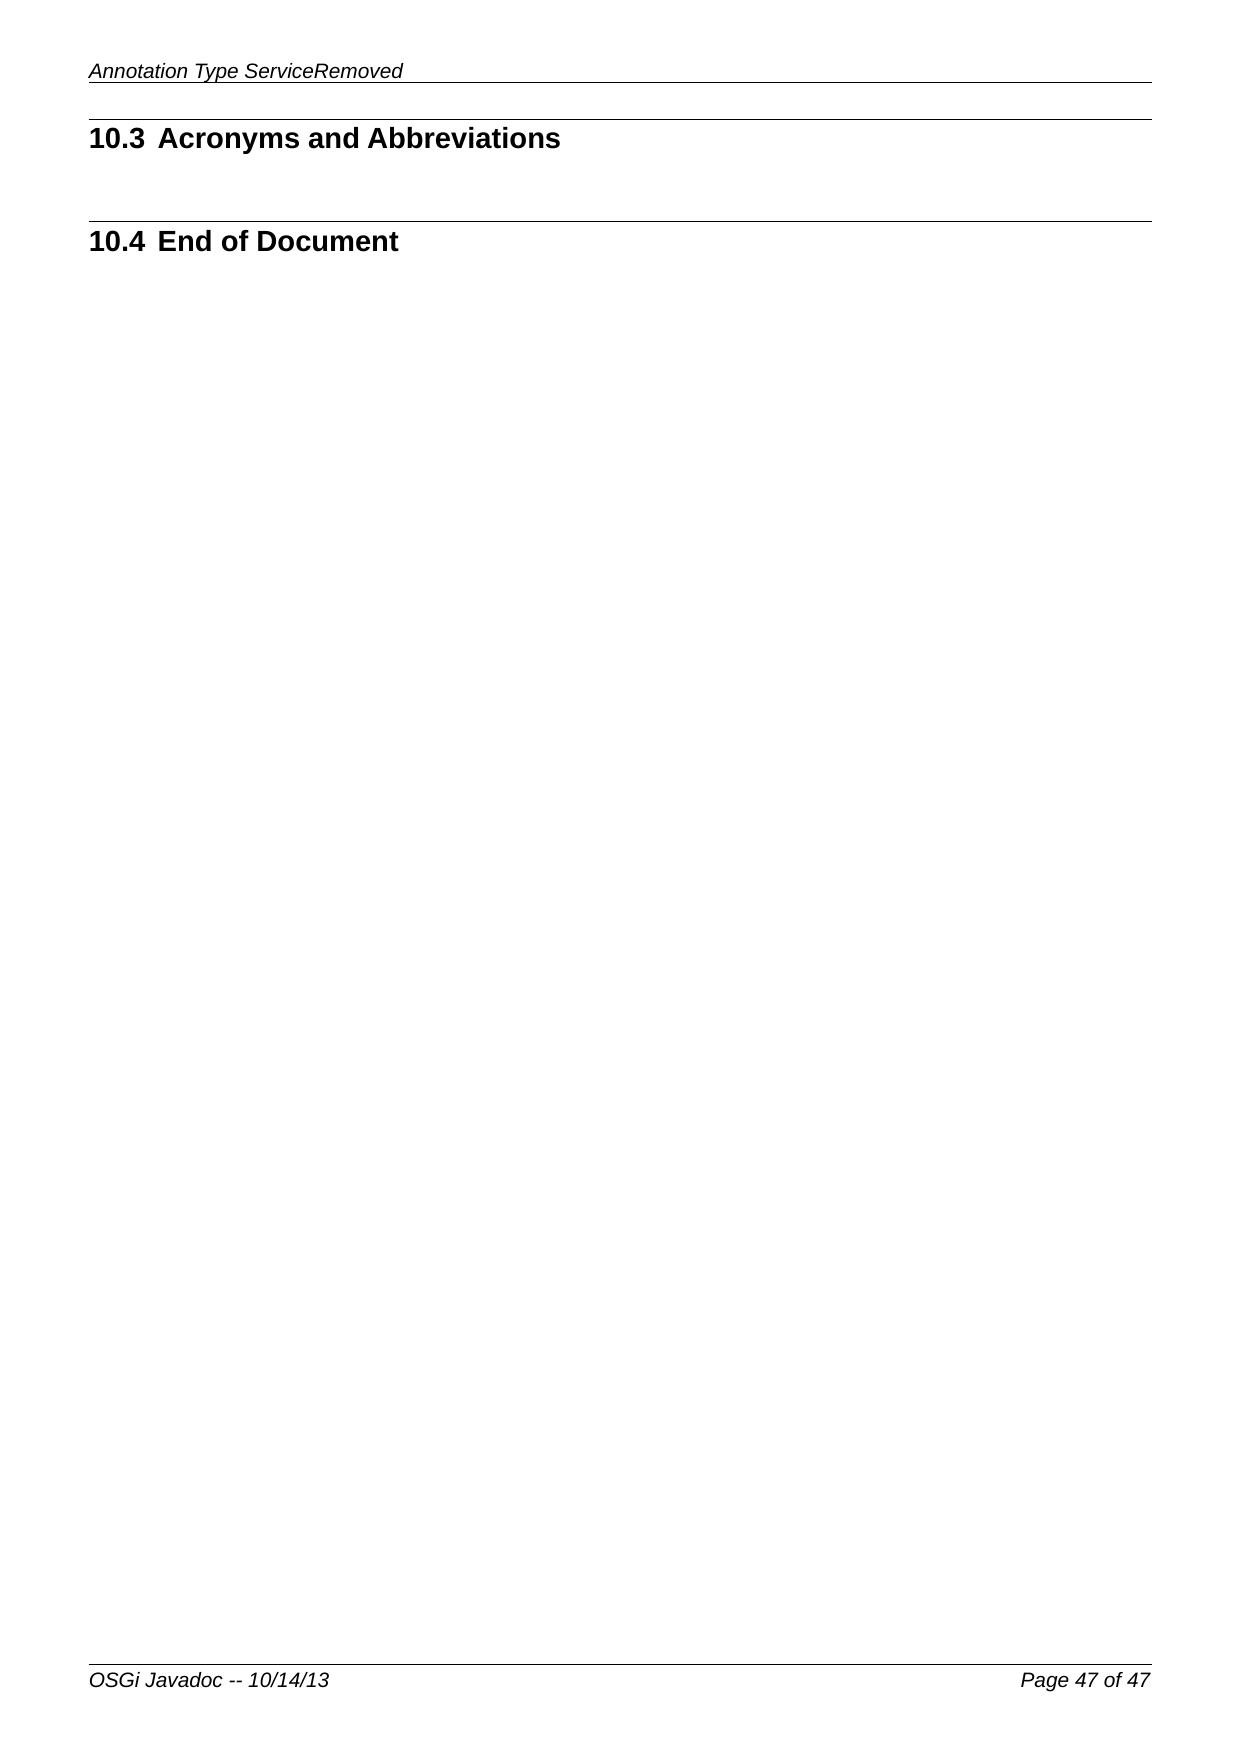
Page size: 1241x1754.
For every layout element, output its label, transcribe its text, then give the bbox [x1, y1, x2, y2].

subtitle End of Document [88, 222, 1152, 257]
subtitle Acronyms and Abbreviations [88, 120, 1152, 155]
